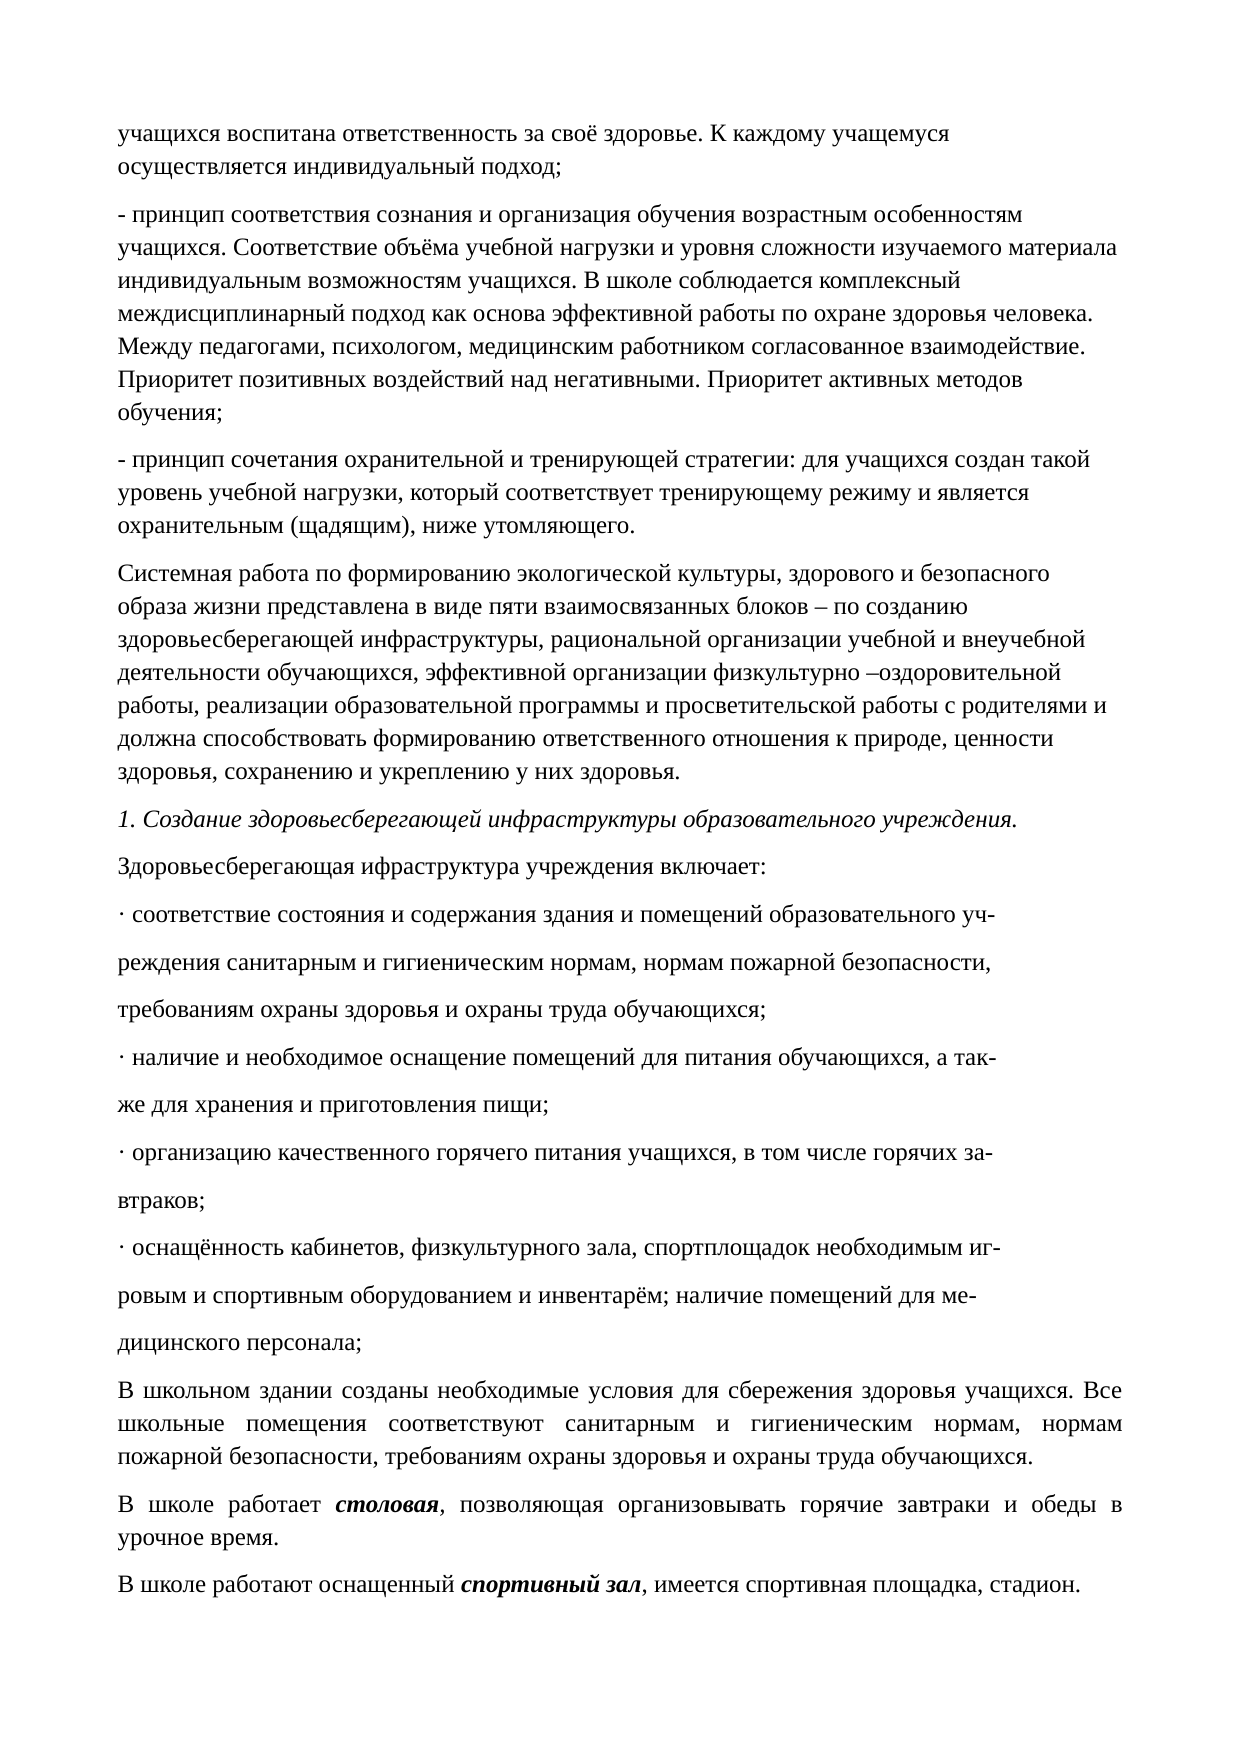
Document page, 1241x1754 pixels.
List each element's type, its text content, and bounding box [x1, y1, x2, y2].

text · соответствие состояния и содержания здания и помещений образовательного уч- [117, 899, 1123, 928]
text В школе работает столовая, позволяющая организовывать горячие завтраки и обеды в урочное время. [117, 1489, 1123, 1551]
text 1. Создание здоровьесберегающей инфраструктуры образовательного учреждения. [117, 804, 1123, 833]
text ровым и спортивным оборудованием и инвентарём; наличие помещений для ме- [117, 1280, 1123, 1309]
text реждения санитарным и гигиеническим нормам, нормам пожарной безопасности, [117, 947, 1123, 975]
text Системная работа по формированию экологической культуры, здорового и безопасного образа жизни представлена в виде пяти взаимосвязанных блоков – по созданию здоровьесберегающей инфраструктуры, рациональной организации учебной и внеучебной деятельности обучающихся, эффективной организации физкультурно –оздоровительной работы, реализации образовательной программы и просветительской работы с родителями и должна способствовать формированию ответственного отношения к природе, ценности здоровья, сохранению и укреплению у них здоровья. [117, 558, 1123, 785]
text В школе работают оснащенный спортивный зал, имеется спортивная площадка, стадион. [117, 1569, 1123, 1598]
text · оснащённость кабинетов, физкультурного зала, спортплощадок необходимым иг- [117, 1232, 1123, 1261]
text - принцип соответствия сознания и организация обучения возрастным особенностям учащихся. Соответствие объёма учебной нагрузки и уровня сложности изучаемого материала индивидуальным возможностям учащихся. В школе соблюдается комплексный междисциплинарный подход как основа эффективной работы по охране здоровья человека. Между педагогами, психологом, медицинским работником согласованное взаимодействие. Приоритет позитивных воздействий над негативными. Приоритет активных методов обучения; [117, 199, 1123, 426]
text дицинского персонала; [117, 1327, 1123, 1356]
text · наличие и необходимое оснащение помещений для питания обучающихся, а так- [117, 1042, 1123, 1071]
text втраков; [117, 1185, 1123, 1213]
text учащихся воспитана ответственность за своё здоровье. К каждому учащемуся осуществляется индивидуальный подход; [117, 118, 1123, 180]
text требованиям охраны здоровья и охраны труда обучающихся; [117, 994, 1123, 1023]
text В школьном здании созданы необходимые условия для сбережения здоровья учащихся. Все школьные помещения соответствуют санитарным и гигиеническим нормам, нормам пожарной безопасности, требованиям охраны здоровья и охраны труда обучающихся. [117, 1375, 1123, 1470]
text - принцип сочетания охранительной и тренирующей стратегии: для учащихся создан такой уровень учебной нагрузки, который соответствует тренирующему режиму и является охранительным (щадящим), ниже утомляющего. [117, 444, 1123, 539]
text же для хранения и приготовления пищи; [117, 1089, 1123, 1118]
text · организацию качественного горячего питания учащихся, в том числе горячих за- [117, 1137, 1123, 1166]
text Здоровьесберегающая ифраструктура учреждения включает: [117, 851, 1123, 880]
